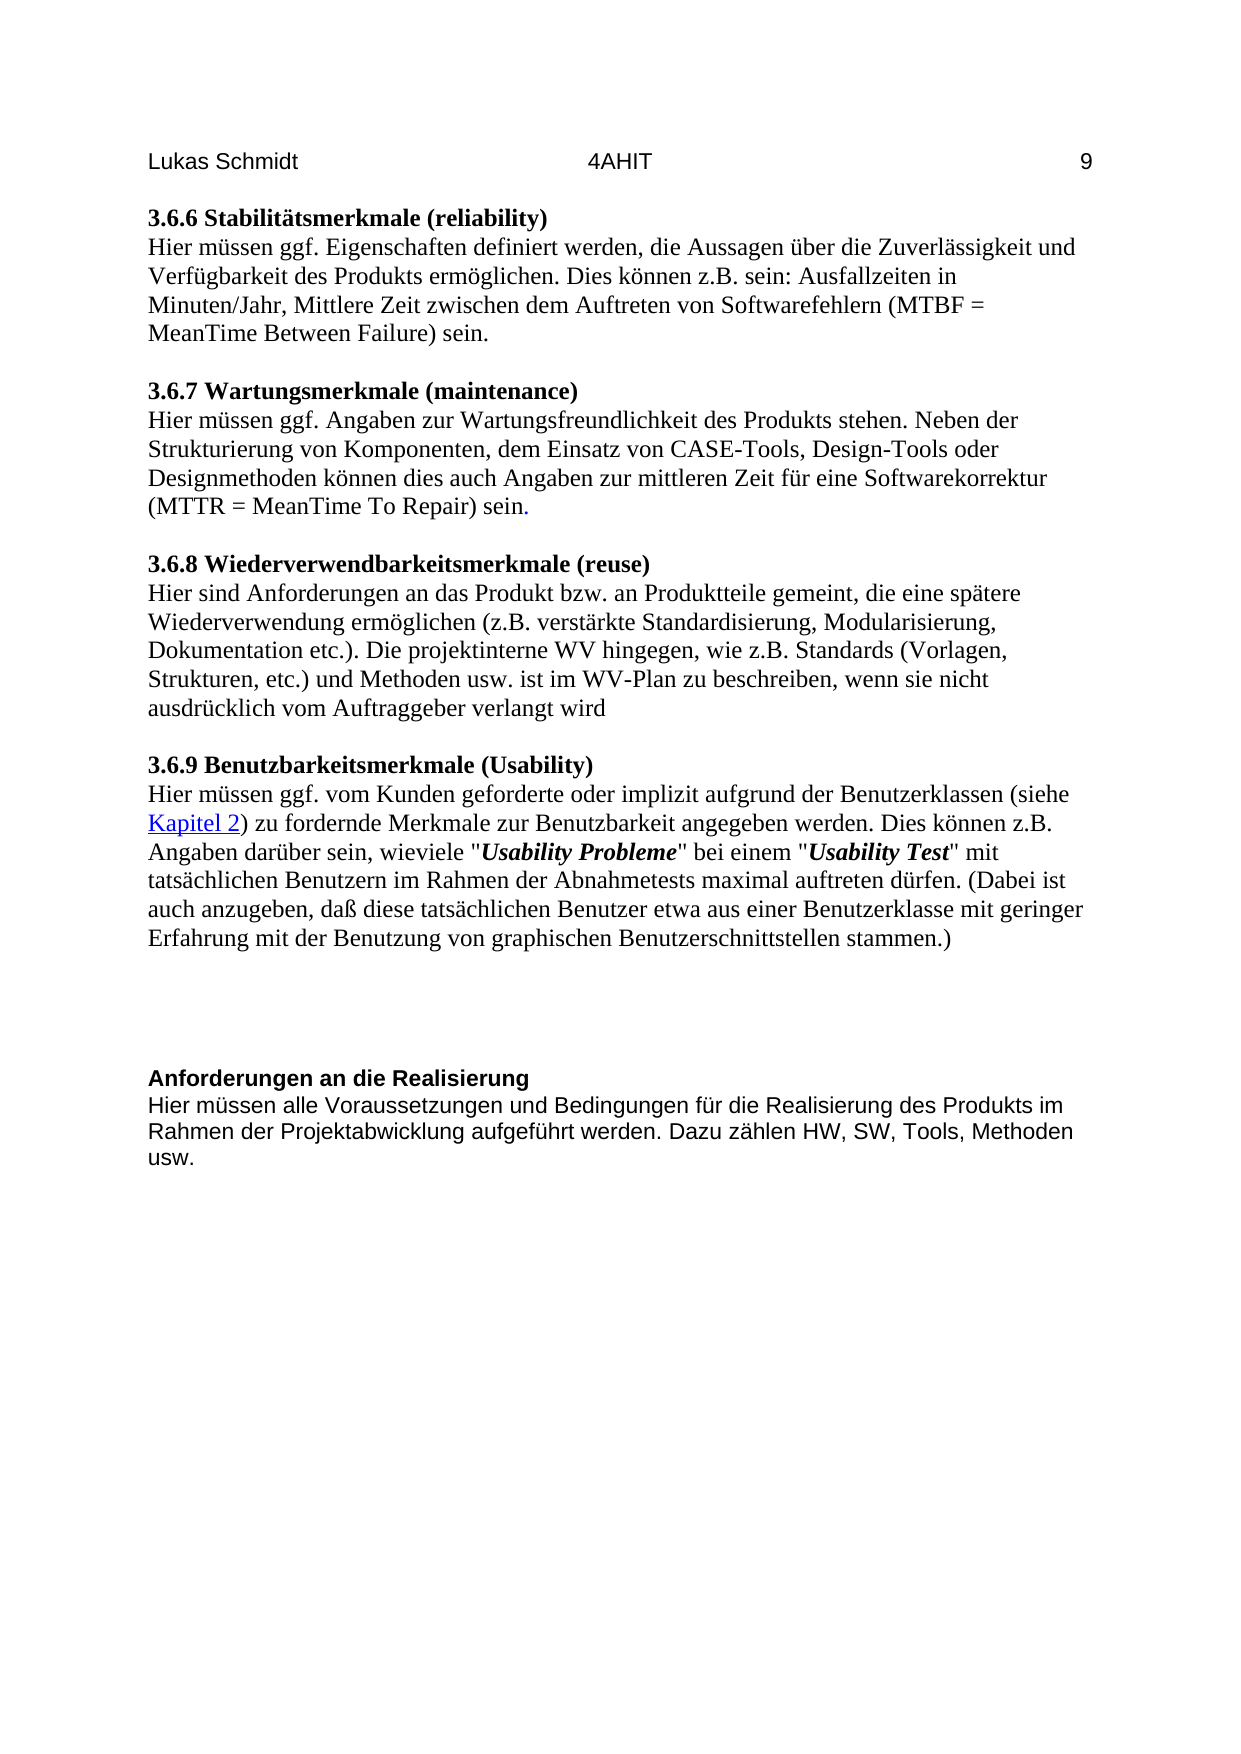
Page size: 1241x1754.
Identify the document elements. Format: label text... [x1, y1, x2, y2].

text 3.6.7 Wartungsmerkmale (maintenance) Hier müssen ggf. Angaben zur Wartungsfreundlichkeit des Produkts stehen. Neben der Strukturierung von Komponenten, dem Einsatz von CASE-Tools, Design-Tools oder Designmethoden können dies auch Angaben zur mittleren Zeit für eine Softwarekorrektur (MTTR = MeanTime To Repair) sein. [148, 376, 1093, 520]
text 3.6.9 Benutzbarkeitsmerkmale (Usability) Hier müssen ggf. vom Kunden geforderte oder implizit aufgrund der Benutzerklassen (siehe Kapitel 2) zu fordernde Merkmale zur Benutzbarkeit angegeben werden. Dies können z.B. Angaben darüber sein, wieviele "Usability Probleme" bei einem "Usability Test" mit tatsächlichen Benutzern im Rahmen der Abnahmetests maximal auftreten dürfen. (Dabei ist auch anzugeben, daß diese tatsächlichen Benutzer etwa aus einer Benutzerklasse mit geringer Erfahrung mit der Benutzung von graphischen Benutzerschnittstellen stammen.) [148, 751, 1093, 952]
text Hier müssen alle Voraussetzungen und Bedingungen für die Realisierung des Produkts im Rahmen der Projektabwicklung aufgeführt werden. Dazu zählen HW, SW, Tools, Methoden usw. [148, 1092, 1093, 1171]
text 3.6.8 Wiederverwendbarkeitsmerkmale (reuse) Hier sind Anforderungen an das Produkt bzw. an Produktteile gemeint, die eine spätere Wiederverwendung ermöglichen (z.B. verstärkte Standardisierung, Modularisierung, Dokumentation etc.). Die projektinterne WV hingegen, wie z.B. Standards (Vorlagen, Strukturen, etc.) und Methoden usw. ist im WV-Plan zu beschreiben, wenn sie nicht ausdrücklich vom Auftraggeber verlangt wird [148, 549, 1093, 722]
text 3.6.6 Stabilitätsmerkmale (reliability) Hier müssen ggf. Eigenschaften definiert werden, die Aussagen über die Zuverlässigkeit und Verfügbarkeit des Produkts ermöglichen. Dies können z.B. sein: Ausfallzeiten in Minuten/Jahr, Mittlere Zeit zwischen dem Auftreten von Softwarefehlern (MTBF = MeanTime Between Failure) sein. [148, 203, 1093, 347]
text Anforderungen an die Realisierung [148, 1065, 1093, 1092]
